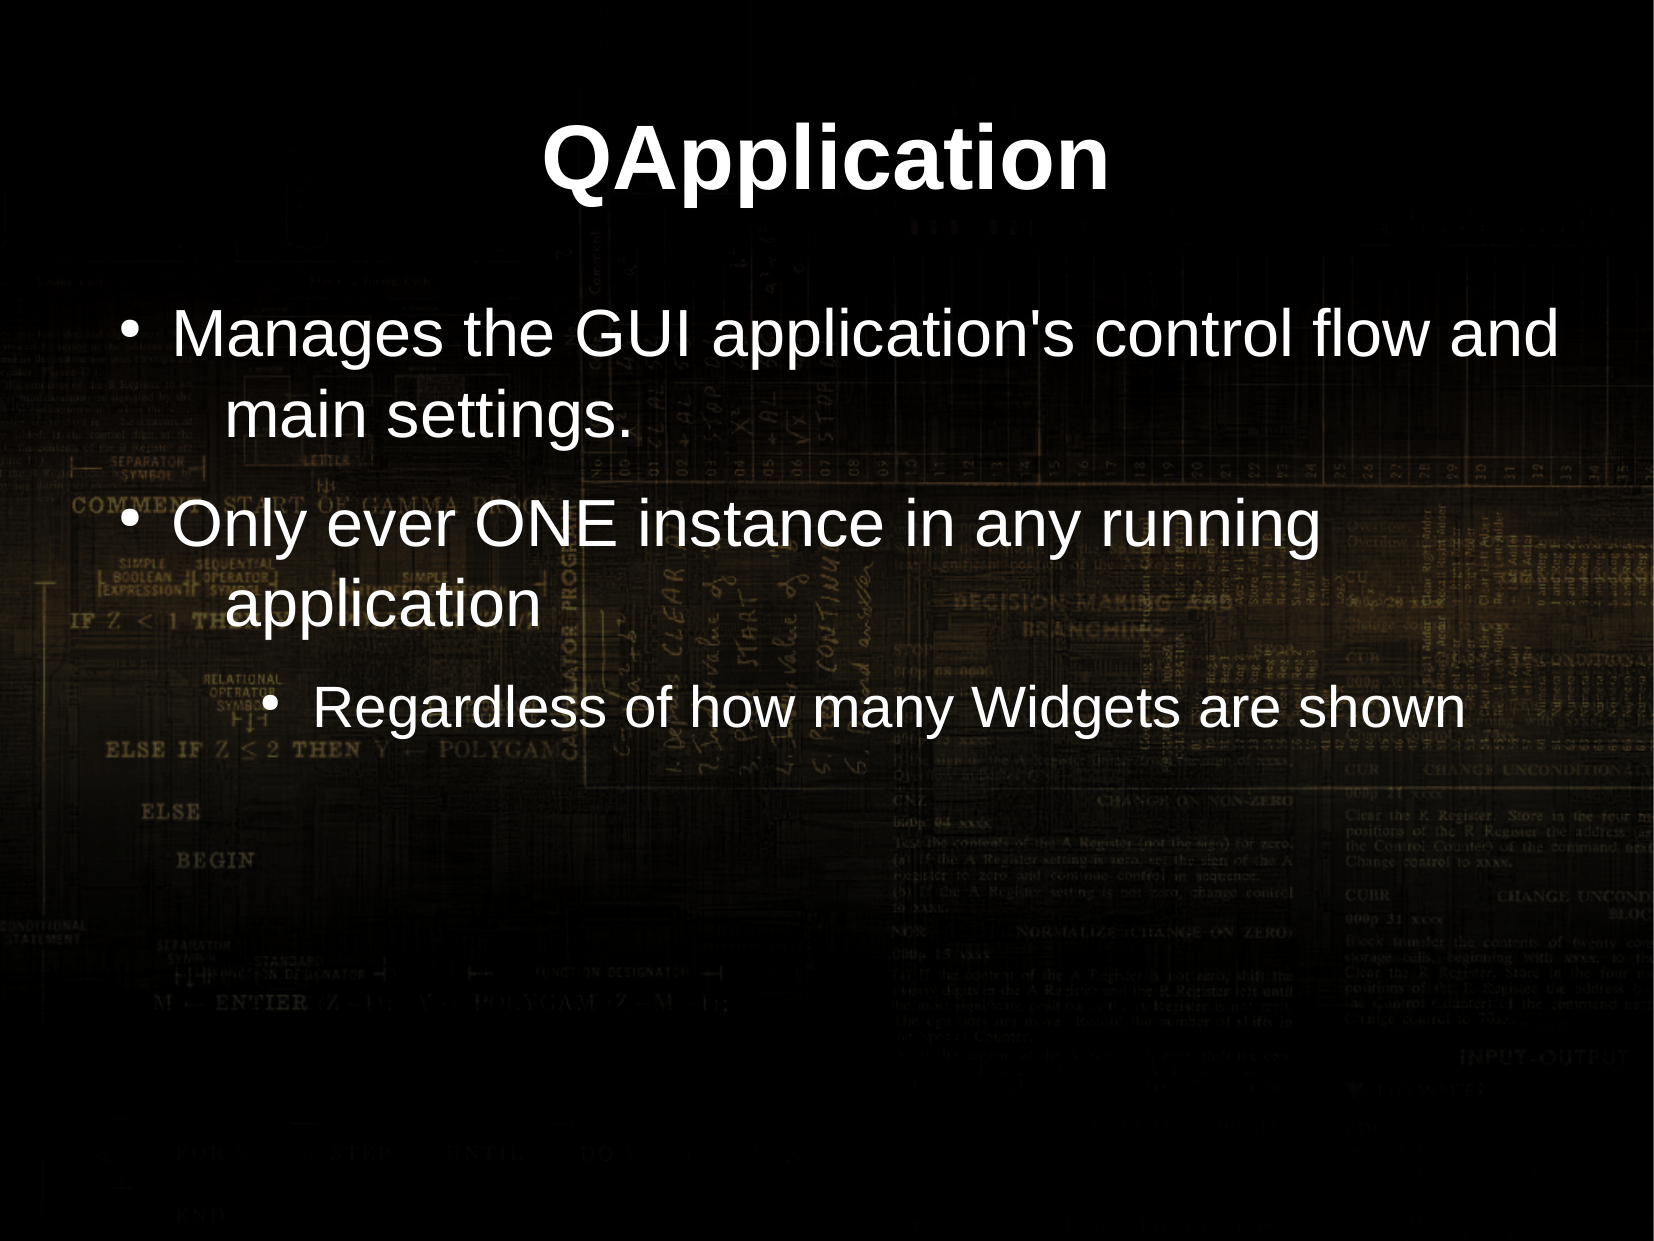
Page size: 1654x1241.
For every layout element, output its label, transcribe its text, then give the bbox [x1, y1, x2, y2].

title QApplication [82, 56, 1571, 250]
list Manages the GUI application's control flow and main settings. Only ever ONE instance in any running application Regardless of how many Widgets are shown [82, 290, 1571, 1094]
